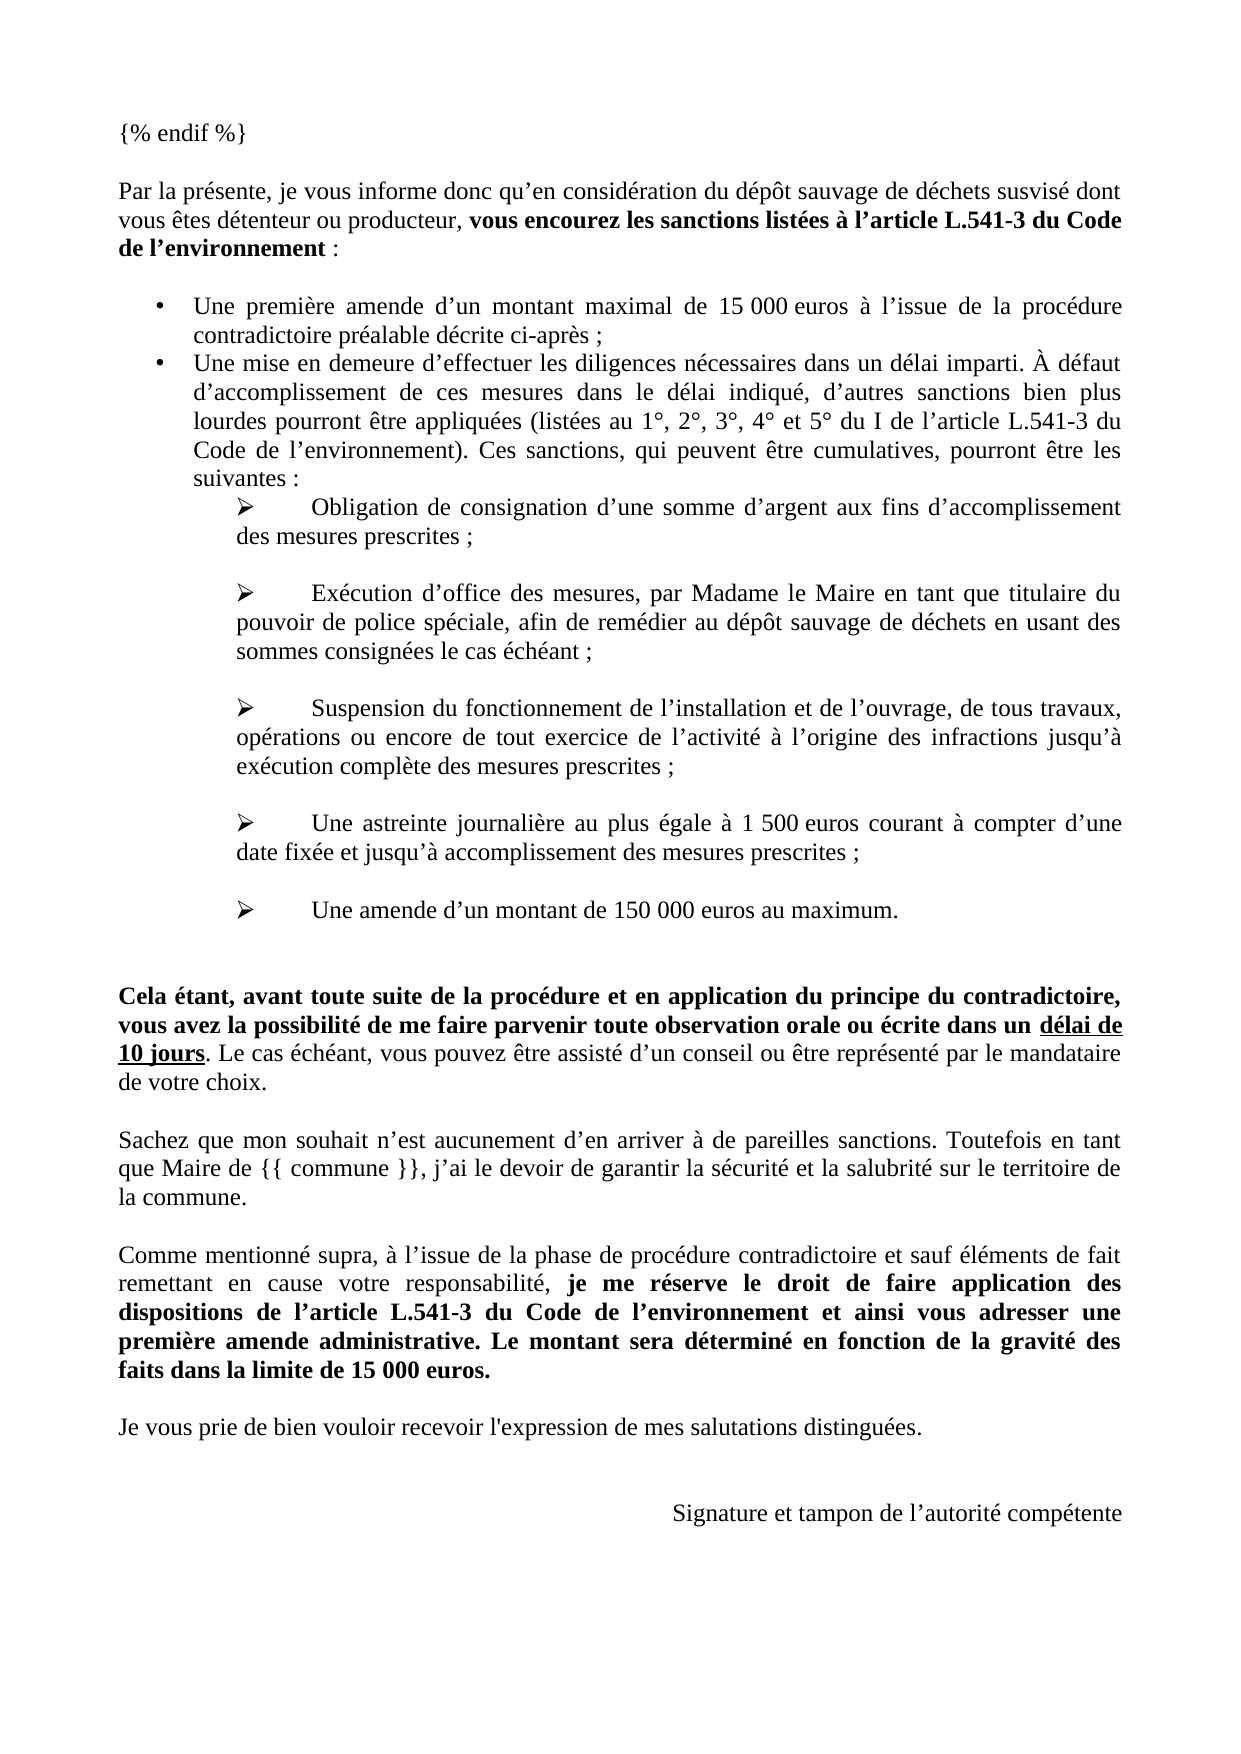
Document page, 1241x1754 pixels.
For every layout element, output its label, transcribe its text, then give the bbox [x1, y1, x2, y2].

text Par la présente, je vous informe donc qu’en considération du dépôt sauvage de déchets susvisé dont vous êtes détenteur ou producteur, vous encourez les sanctions listées à l’article L.541-3 du Code de l’environnement : [118, 176, 1122, 262]
list Suspension du fonctionnement de l’installation et de l’ouvrage, de tous travaux, opérations ou encore de tout exercice de l’activité à l’origine des infractions jusqu’à exécution complète des mesures prescrites ; [236, 693, 1122, 780]
text Signature et tampon de l’autorité compétente [517, 1498, 1122, 1527]
list Une amende d’un montant de 150 000 euros au maximum. [236, 895, 1122, 923]
list Une première amende d’un montant maximal de 15 000 euros à l’issue de la procédure contradictoire préalable décrite ci-après ; [156, 291, 1122, 348]
text Sachez que mon souhait n’est aucunement d’en arriver à de pareilles sanctions. Toutefois en tant que Maire de {{ commune }}, j’ai le devoir de garantir la sécurité et la salubrité sur le territoire de la commune. [118, 1125, 1122, 1211]
text Comme mentionné supra, à l’issue de la phase de procédure contradictoire et sauf éléments de fait remettant en cause votre responsabilité, je me réserve le droit de faire application des dispositions de l’article L.541-3 du Code de l’environnement et ainsi vous adresser une première amende administrative. Le montant sera déterminé en fonction de la gravité des faits dans la limite de 15 000 euros. [118, 1240, 1122, 1383]
text {% endif %} [118, 118, 1122, 147]
list Obligation de consignation d’une somme d’argent aux fins d’accomplissement des mesures prescrites ; [236, 492, 1122, 550]
list Une mise en demeure d’effectuer les diligences nécessaires dans un délai imparti. À défaut d’accomplissement de ces mesures dans le délai indiqué, d’autres sanctions bien plus lourdes pourront être appliquées (listées au 1°, 2°, 3°, 4° et 5° du I de l’article L.541-3 du Code de l’environnement). Ces sanctions, qui peuvent être cumulatives, pourront être les suivantes : [156, 348, 1122, 492]
list Une astreinte journalière au plus égale à 1 500 euros courant à compter d’une date fixée et jusqu’à accomplissement des mesures prescrites ; [236, 808, 1122, 866]
text Je vous prie de bien vouloir recevoir l'expression de mes salutations distinguées. [118, 1412, 1122, 1441]
text Cela étant, avant toute suite de la procédure et en application du principe du contradictoire, vous avez la possibilité de me faire parvenir toute observation orale ou écrite dans un délai de 10 jours. Le cas échéant, vous pouvez être assisté d’un conseil ou être représenté par le mandataire de votre choix. [118, 981, 1122, 1096]
list Exécution d’office des mesures, par Madame le Maire en tant que titulaire du pouvoir de police spéciale, afin de remédier au dépôt sauvage de déchets en usant des sommes consignées le cas échéant ; [236, 578, 1122, 665]
